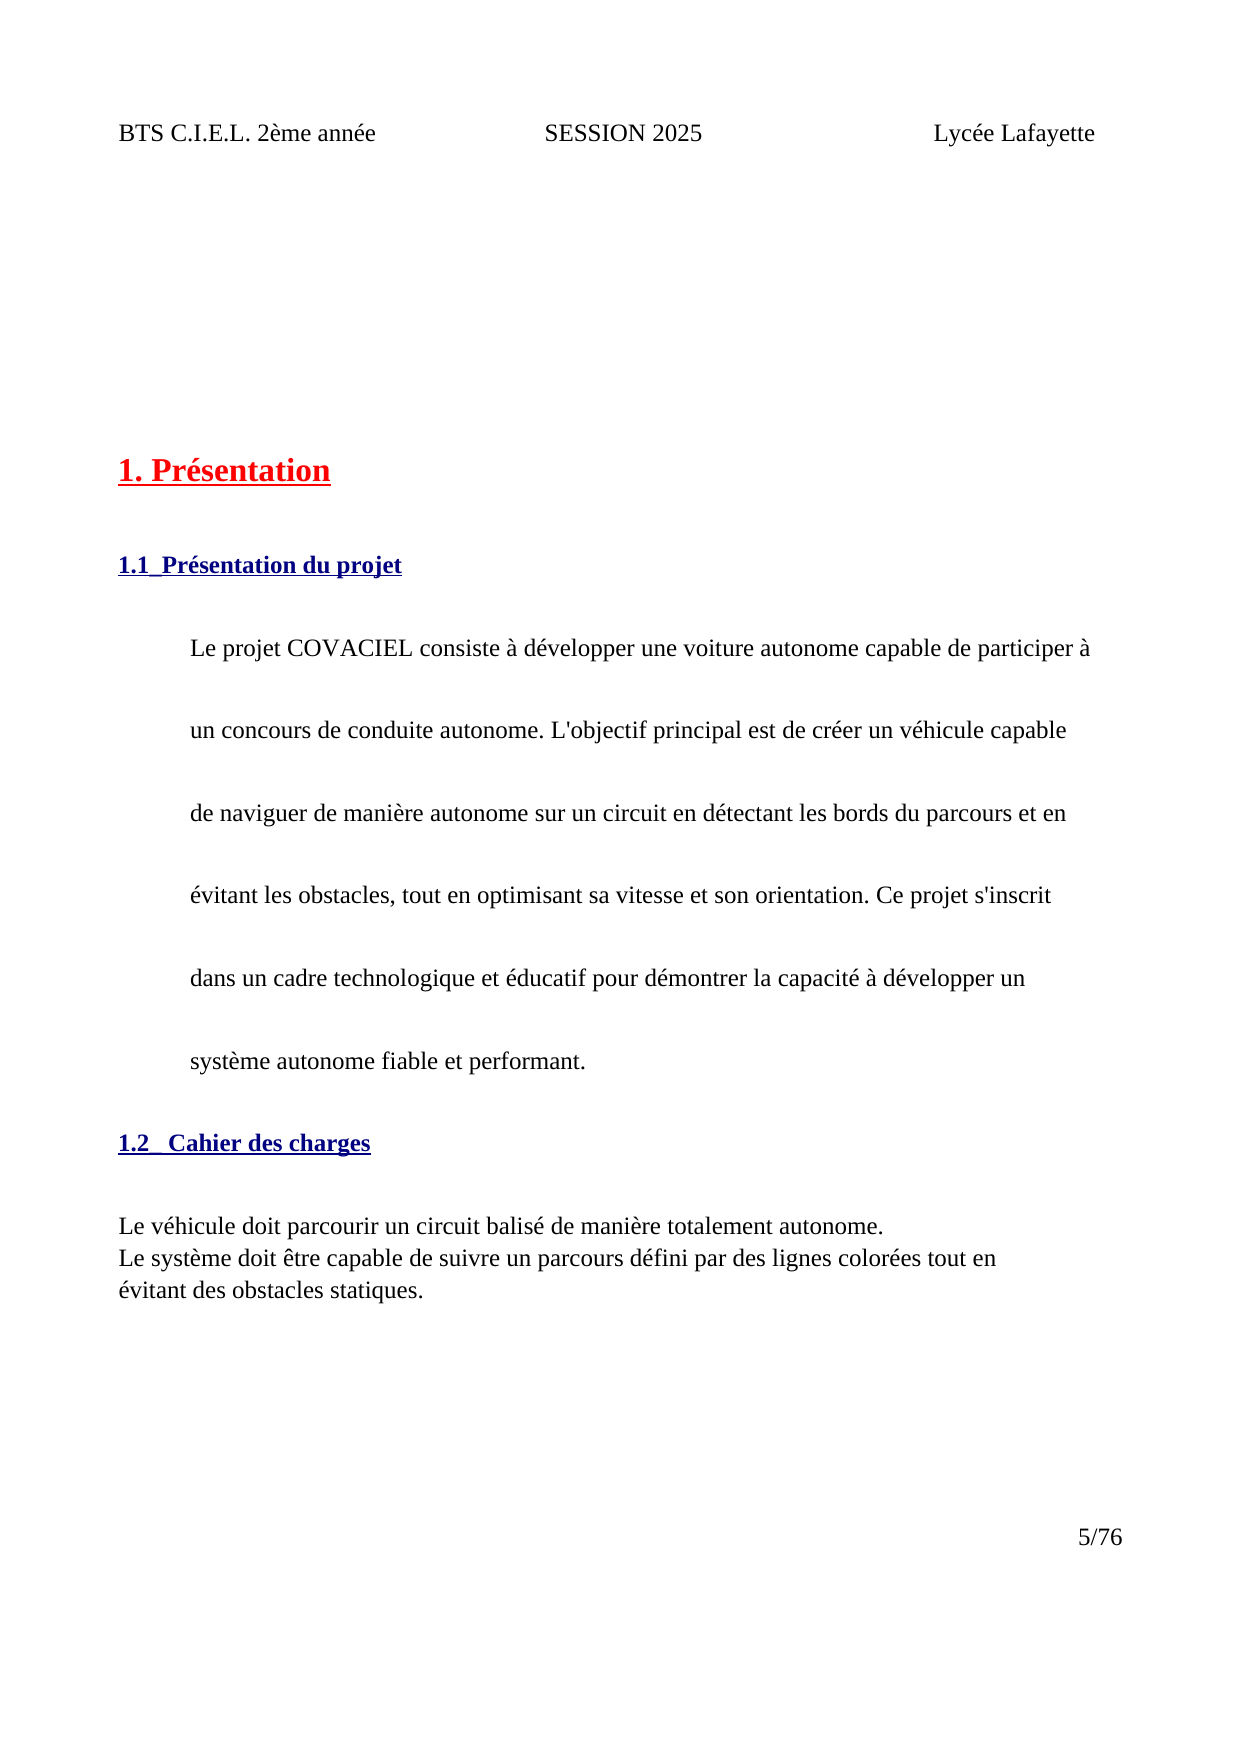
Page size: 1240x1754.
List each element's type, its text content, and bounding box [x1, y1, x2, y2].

text un concours de conduite autonome. L'objectif principal est de créer un véhicule capable [117, 715, 1122, 744]
text système autonome fiable et performant. [117, 1046, 1122, 1074]
text Le projet COVACIEL consiste à développer une voiture autonome capable de participer à [117, 633, 1122, 662]
text évitant des obstacles statiques. [118, 1275, 1122, 1304]
text dans un cadre technologique et éducatif pour démontrer la capacité à développer un [117, 963, 1122, 992]
subtitle 1.1_Présentation du projet [118, 550, 690, 579]
text Le véhicule doit parcourir un circuit balisé de manière totalement autonome. [118, 1211, 1122, 1240]
text de naviguer de manière autonome sur un circuit en détectant les bords du parcours et en [117, 798, 1122, 827]
subtitle 1.2_ Cahier des charges [118, 1128, 690, 1157]
subtitle 1. Présentation [118, 450, 1122, 489]
text Le système doit être capable de suivre un parcours défini par des lignes colorées tout en [118, 1243, 1122, 1272]
text évitant les obstacles, tout en optimisant sa vitesse et son orientation. Ce projet s'inscrit [117, 881, 1122, 909]
